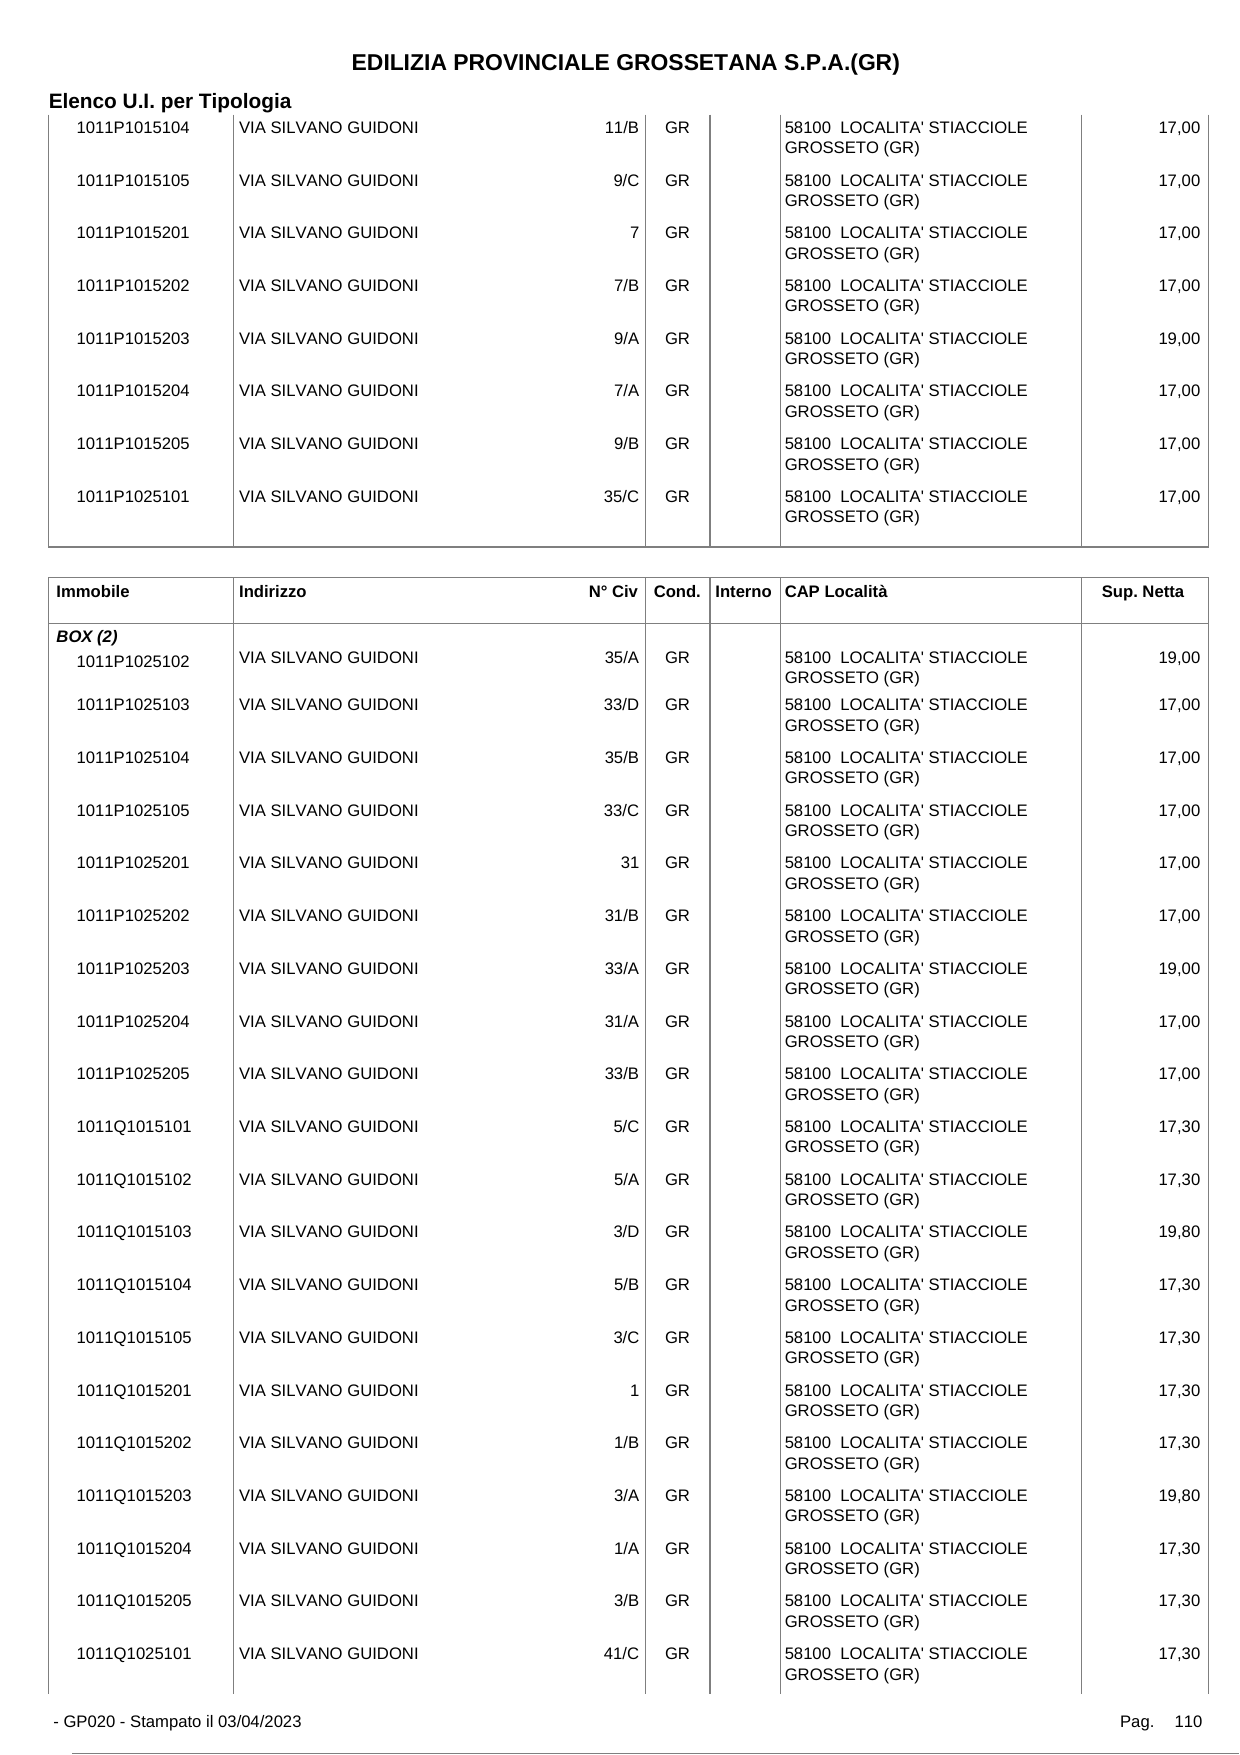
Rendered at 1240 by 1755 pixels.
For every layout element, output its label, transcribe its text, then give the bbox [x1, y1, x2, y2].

table_cell VIA SILVANO GUIDONI [234, 1219, 588, 1272]
table_cell 3/A [589, 1483, 645, 1535]
table_cell 5/B [589, 1272, 645, 1324]
table_cell GR [646, 1535, 709, 1588]
table_cell GR [646, 624, 709, 692]
table_cell GR [646, 1114, 709, 1166]
table_cell 58100 LOCALITA' STIACCIOLE GROSSETO (GR) [781, 1219, 1081, 1272]
table_cell 1011Q1015103 [49, 1219, 233, 1272]
table_cell [711, 1114, 780, 1166]
table_cell 17,00 [1082, 903, 1208, 956]
table_cell 3/B [589, 1588, 645, 1641]
table_cell [711, 624, 780, 692]
table_cell VIA SILVANO GUIDONI [234, 956, 588, 1008]
table_cell VIA SILVANO GUIDONI [234, 325, 588, 378]
table_cell 17,00 [1082, 167, 1208, 220]
table_cell 58100 LOCALITA' STIACCIOLE GROSSETO (GR) [781, 1325, 1081, 1377]
table_cell VIA SILVANO GUIDONI [234, 1008, 588, 1061]
table_cell [711, 692, 780, 745]
table_cell 58100 LOCALITA' STIACCIOLE GROSSETO (GR) [781, 1430, 1081, 1483]
table_cell GR [646, 692, 709, 745]
table_cell [711, 956, 780, 1008]
table_cell GR [646, 325, 709, 378]
table_cell 1011P1015205 [49, 431, 233, 483]
table_cell [711, 1641, 780, 1693]
table_cell GR [646, 1008, 709, 1061]
table_cell 1/B [589, 1430, 645, 1483]
table_cell 7 [589, 220, 645, 273]
table_cell VIA SILVANO GUIDONI [234, 850, 588, 903]
table_cell 33/D [589, 692, 645, 745]
table_cell 19,00 [1082, 624, 1208, 692]
table_cell 17,30 [1082, 1272, 1208, 1324]
table_cell 31/A [589, 1008, 645, 1061]
table_cell 17,00 [1082, 484, 1208, 546]
table_cell 58100 LOCALITA' STIACCIOLE GROSSETO (GR) [781, 1588, 1081, 1641]
table_cell 58100 LOCALITA' STIACCIOLE GROSSETO (GR) [781, 1641, 1081, 1693]
table_cell 1011P1015203 [49, 325, 233, 378]
table_cell 58100 LOCALITA' STIACCIOLE GROSSETO (GR) [781, 1535, 1081, 1588]
table_cell [711, 798, 780, 850]
table_cell [711, 1272, 780, 1324]
table_cell VIA SILVANO GUIDONI [234, 1377, 588, 1430]
table_cell GR [646, 745, 709, 797]
table_cell [711, 903, 780, 956]
table_cell 17,00 [1082, 1008, 1208, 1061]
table_cell VIA SILVANO GUIDONI [234, 273, 588, 325]
table_cell GR [646, 1219, 709, 1272]
table_cell 58100 LOCALITA' STIACCIOLE GROSSETO (GR) [781, 745, 1081, 797]
table_cell 58100 LOCALITA' STIACCIOLE GROSSETO (GR) [781, 692, 1081, 745]
table_cell 17,00 [1082, 220, 1208, 273]
table_cell [711, 1325, 780, 1377]
table_cell 17,00 [1082, 850, 1208, 903]
table_header Cond. [646, 578, 709, 623]
table_cell [711, 1483, 780, 1535]
table_cell 17,30 [1082, 1325, 1208, 1377]
table_cell 17,00 [1082, 745, 1208, 797]
table_cell 1011Q1015101 [49, 1114, 233, 1166]
table_cell 3/D [589, 1219, 645, 1272]
table_cell [711, 431, 780, 483]
table_cell GR [646, 115, 709, 167]
table_cell [711, 378, 780, 431]
table_cell 1011Q1015204 [49, 1535, 233, 1588]
table_cell 1 [589, 1377, 645, 1430]
table_cell [711, 1061, 780, 1114]
table_cell 1011P1025101 [49, 484, 233, 546]
table_cell 5/C [589, 1114, 645, 1166]
table_cell [711, 484, 780, 546]
table_cell 58100 LOCALITA' STIACCIOLE GROSSETO (GR) [781, 1483, 1081, 1535]
table_cell 7/A [589, 378, 645, 431]
table_cell 58100 LOCALITA' STIACCIOLE GROSSETO (GR) [781, 624, 1081, 692]
table_cell 58100 LOCALITA' STIACCIOLE GROSSETO (GR) [781, 1114, 1081, 1166]
table_cell 17,30 [1082, 1377, 1208, 1430]
table_cell GR [646, 1272, 709, 1324]
table_cell GR [646, 903, 709, 956]
table_cell 58100 LOCALITA' STIACCIOLE GROSSETO (GR) [781, 956, 1081, 1008]
table_cell GR [646, 1588, 709, 1641]
table_cell 58100 LOCALITA' STIACCIOLE GROSSETO (GR) [781, 378, 1081, 431]
table_cell 58100 LOCALITA' STIACCIOLE GROSSETO (GR) [781, 167, 1081, 220]
table_cell 17,00 [1082, 115, 1208, 167]
table_cell 1011P1025204 [49, 1008, 233, 1061]
table_cell [711, 115, 780, 167]
table_cell [711, 1430, 780, 1483]
table_cell 17,00 [1082, 273, 1208, 325]
table_cell 17,00 [1082, 378, 1208, 431]
table_header Sup. Netta [1082, 578, 1208, 623]
table_cell 58100 LOCALITA' STIACCIOLE GROSSETO (GR) [781, 798, 1081, 850]
table_cell [711, 1588, 780, 1641]
table_cell [711, 1535, 780, 1588]
table_cell 58100 LOCALITA' STIACCIOLE GROSSETO (GR) [781, 431, 1081, 483]
table_cell 58100 LOCALITA' STIACCIOLE GROSSETO (GR) [781, 1008, 1081, 1061]
table_cell GR [646, 956, 709, 1008]
table_cell 58100 LOCALITA' STIACCIOLE GROSSETO (GR) [781, 1377, 1081, 1430]
table_cell 58100 LOCALITA' STIACCIOLE GROSSETO (GR) [781, 1272, 1081, 1324]
table_cell [711, 745, 780, 797]
table_header CAP Località [781, 578, 1081, 623]
table_cell VIA SILVANO GUIDONI [234, 1166, 588, 1219]
table_cell 1011P1025103 [49, 692, 233, 745]
table_cell 1011P1015201 [49, 220, 233, 273]
table_cell 35/B [589, 745, 645, 797]
table_cell [711, 1377, 780, 1430]
table_cell 1011Q1015205 [49, 1588, 233, 1641]
table_cell GR [646, 850, 709, 903]
table_cell 58100 LOCALITA' STIACCIOLE GROSSETO (GR) [781, 484, 1081, 546]
table_cell VIA SILVANO GUIDONI [234, 798, 588, 850]
table_cell 19,00 [1082, 325, 1208, 378]
table_cell GR [646, 1166, 709, 1219]
table_cell 17,30 [1082, 1588, 1208, 1641]
table_cell 17,30 [1082, 1430, 1208, 1483]
table_cell 1011P1015202 [49, 273, 233, 325]
table_cell 1011P1015105 [49, 167, 233, 220]
table_cell 58100 LOCALITA' STIACCIOLE GROSSETO (GR) [781, 1166, 1081, 1219]
table_cell VIA SILVANO GUIDONI [234, 624, 588, 692]
table_cell [711, 167, 780, 220]
table_cell GR [646, 220, 709, 273]
table_cell GR [646, 1325, 709, 1377]
table_cell 58100 LOCALITA' STIACCIOLE GROSSETO (GR) [781, 220, 1081, 273]
table_cell VIA SILVANO GUIDONI [234, 167, 588, 220]
table_cell 1011Q1025101 [49, 1641, 233, 1693]
table_cell 1011P1025201 [49, 850, 233, 903]
table_cell VIA SILVANO GUIDONI [234, 431, 588, 483]
table_cell 58100 LOCALITA' STIACCIOLE GROSSETO (GR) [781, 1061, 1081, 1114]
table_cell 17,00 [1082, 798, 1208, 850]
table_cell 58100 LOCALITA' STIACCIOLE GROSSETO (GR) [781, 115, 1081, 167]
table_cell VIA SILVANO GUIDONI [234, 1588, 588, 1641]
table_cell 31/B [589, 903, 645, 956]
table_cell 1011Q1015102 [49, 1166, 233, 1219]
table_cell [711, 1166, 780, 1219]
table_cell 19,80 [1082, 1483, 1208, 1535]
table_header Immobile [49, 578, 233, 623]
table_cell 33/B [589, 1061, 645, 1114]
table_cell GR [646, 273, 709, 325]
table_cell 17,30 [1082, 1535, 1208, 1588]
table_cell GR [646, 798, 709, 850]
table_cell 5/A [589, 1166, 645, 1219]
table_cell VIA SILVANO GUIDONI [234, 1535, 588, 1588]
table_cell VIA SILVANO GUIDONI [234, 1325, 588, 1377]
table_cell VIA SILVANO GUIDONI [234, 1061, 588, 1114]
table_cell VIA SILVANO GUIDONI [234, 692, 588, 745]
table_cell 17,00 [1082, 431, 1208, 483]
table_cell VIA SILVANO GUIDONI [234, 1114, 588, 1166]
table_cell [711, 273, 780, 325]
table_cell 58100 LOCALITA' STIACCIOLE GROSSETO (GR) [781, 325, 1081, 378]
table_cell 17,00 [1082, 692, 1208, 745]
table_cell 7/B [589, 273, 645, 325]
table_cell 1011Q1015105 [49, 1325, 233, 1377]
table_cell 35/A [589, 624, 645, 692]
table_cell VIA SILVANO GUIDONI [234, 1430, 588, 1483]
table_cell 9/A [589, 325, 645, 378]
table_cell GR [646, 484, 709, 546]
table_cell GR [646, 167, 709, 220]
table_cell 1011P1015204 [49, 378, 233, 431]
table_cell VIA SILVANO GUIDONI [234, 220, 588, 273]
table_cell 1011P1025105 [49, 798, 233, 850]
table_header Interno [711, 578, 780, 623]
table_cell 9/C [589, 167, 645, 220]
table_cell 58100 LOCALITA' STIACCIOLE GROSSETO (GR) [781, 273, 1081, 325]
table_cell 3/C [589, 1325, 645, 1377]
table_cell GR [646, 378, 709, 431]
table_cell 1011Q1015202 [49, 1430, 233, 1483]
table_cell GR [646, 1641, 709, 1693]
table_cell VIA SILVANO GUIDONI [234, 115, 588, 167]
table_cell GR [646, 431, 709, 483]
table_cell 1011P1015104 [49, 115, 233, 167]
table_cell GR [646, 1430, 709, 1483]
table_cell 19,80 [1082, 1219, 1208, 1272]
table_cell 58100 LOCALITA' STIACCIOLE GROSSETO (GR) [781, 850, 1081, 903]
table_cell [711, 1008, 780, 1061]
table_cell 1011P1025202 [49, 903, 233, 956]
table_cell 17,30 [1082, 1166, 1208, 1219]
table_cell [711, 325, 780, 378]
table_cell GR [646, 1483, 709, 1535]
table_cell 1011Q1015201 [49, 1377, 233, 1430]
table_cell 33/C [589, 798, 645, 850]
table_cell 1/A [589, 1535, 645, 1588]
table_cell VIA SILVANO GUIDONI [234, 903, 588, 956]
table_header Indirizzo [234, 578, 588, 623]
table_cell 9/B [589, 431, 645, 483]
table_cell BOX (2) 1011P1025102 [49, 624, 233, 692]
table_cell [711, 1219, 780, 1272]
table_cell VIA SILVANO GUIDONI [234, 1641, 588, 1693]
table_cell 11/B [589, 115, 645, 167]
table_cell 1011P1025104 [49, 745, 233, 797]
table_cell 1011P1025203 [49, 956, 233, 1008]
table_cell [711, 220, 780, 273]
table_cell VIA SILVANO GUIDONI [234, 745, 588, 797]
table_cell GR [646, 1377, 709, 1430]
table_cell 31 [589, 850, 645, 903]
table_cell 58100 LOCALITA' STIACCIOLE GROSSETO (GR) [781, 903, 1081, 956]
table_cell 17,30 [1082, 1114, 1208, 1166]
table_cell VIA SILVANO GUIDONI [234, 1483, 588, 1535]
table_cell 35/C [589, 484, 645, 546]
table_cell 17,00 [1082, 1061, 1208, 1114]
table_cell 17,30 [1082, 1641, 1208, 1693]
table_cell 33/A [589, 956, 645, 1008]
table_header N° Civ [589, 578, 645, 623]
table_cell [711, 850, 780, 903]
table_cell VIA SILVANO GUIDONI [234, 378, 588, 431]
table_cell 19,00 [1082, 956, 1208, 1008]
table_cell 1011P1025205 [49, 1061, 233, 1114]
table_cell GR [646, 1061, 709, 1114]
table_cell VIA SILVANO GUIDONI [234, 1272, 588, 1324]
table_cell 41/C [589, 1641, 645, 1693]
table_cell 1011Q1015203 [49, 1483, 233, 1535]
table_cell VIA SILVANO GUIDONI [234, 484, 588, 546]
table_cell 1011Q1015104 [49, 1272, 233, 1324]
